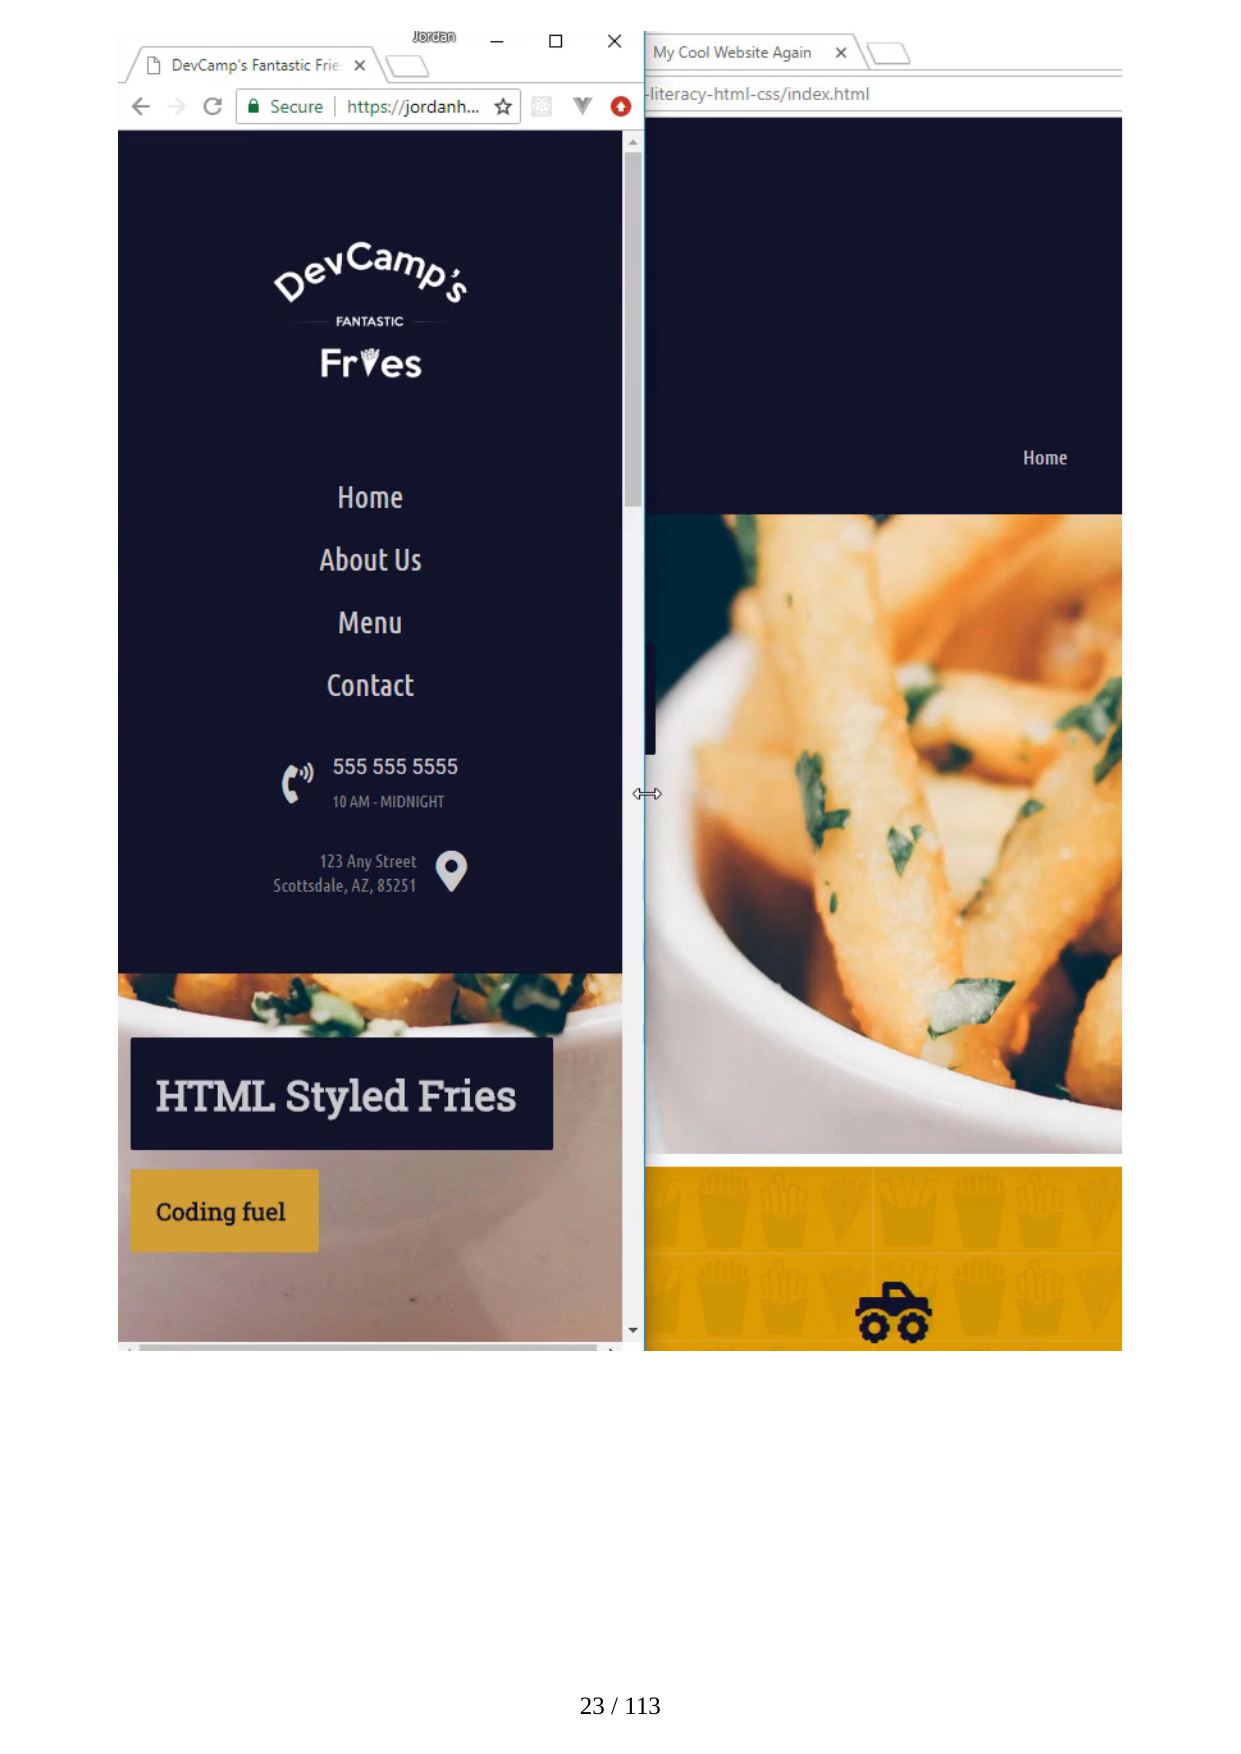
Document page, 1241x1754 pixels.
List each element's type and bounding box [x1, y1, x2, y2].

picture [118, 31, 1123, 1351]
